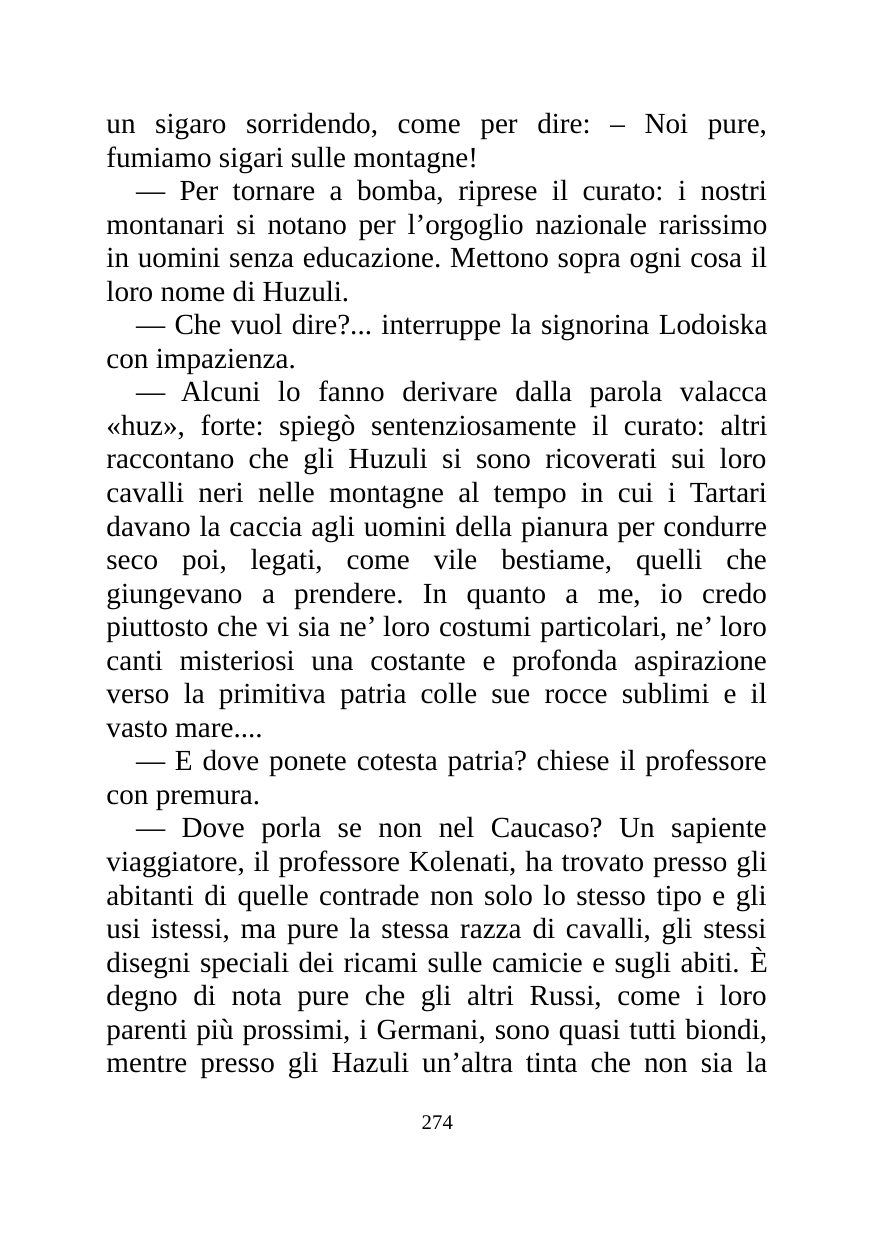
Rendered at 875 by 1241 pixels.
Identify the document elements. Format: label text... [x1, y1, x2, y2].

text — Che vuol dire?... interruppe la signorina Lodoiska con impazienza. [106, 307, 768, 374]
text — Alcuni lo fanno derivare dalla parola valacca «huz», forte: spiegò sentenziosamente il curato: altri raccontano che gli Huzuli si sono ricoverati sui loro cavalli neri nelle montagne al tempo in cui i Tartari davano la caccia agli uomini della pianura per condurre seco poi, legati, come vile bestiame, quelli che giungevano a prendere. In quanto a me, io credo piuttosto che vi sia ne’ loro costumi particolari, ne’ loro canti misteriosi una costante e profonda aspirazione verso la primitiva patria colle sue rocce sublimi e il vasto mare.... [106, 374, 768, 743]
text — Dove porla se non nel Caucaso? Un sapiente viaggiatore, il professore Kolenati, ha trovato presso gli abitanti di quelle contrade non solo lo stesso tipo e gli usi istessi, ma pure la stessa razza di cavalli, gli stessi disegni speciali dei ricami sulle camicie e sugli abiti. È degno di nota pure che gli altri Russi, come i loro parenti più prossimi, i Germani, sono quasi tutti biondi, mentre presso gli Hazuli un’altra tinta che non sia la [106, 811, 768, 1079]
text — Per tornare a bomba, riprese il curato: i nostri montanari si notano per l’orgoglio nazionale rarissimo in uomini senza educazione. Mettono sopra ogni cosa il loro nome di Huzuli. [106, 173, 768, 307]
text un sigaro sorridendo, come per dire: – Noi pure, fumiamo sigari sulle montagne! [106, 106, 768, 173]
text — E dove ponete cotesta patria? chiese il professore con premura. [106, 743, 768, 811]
